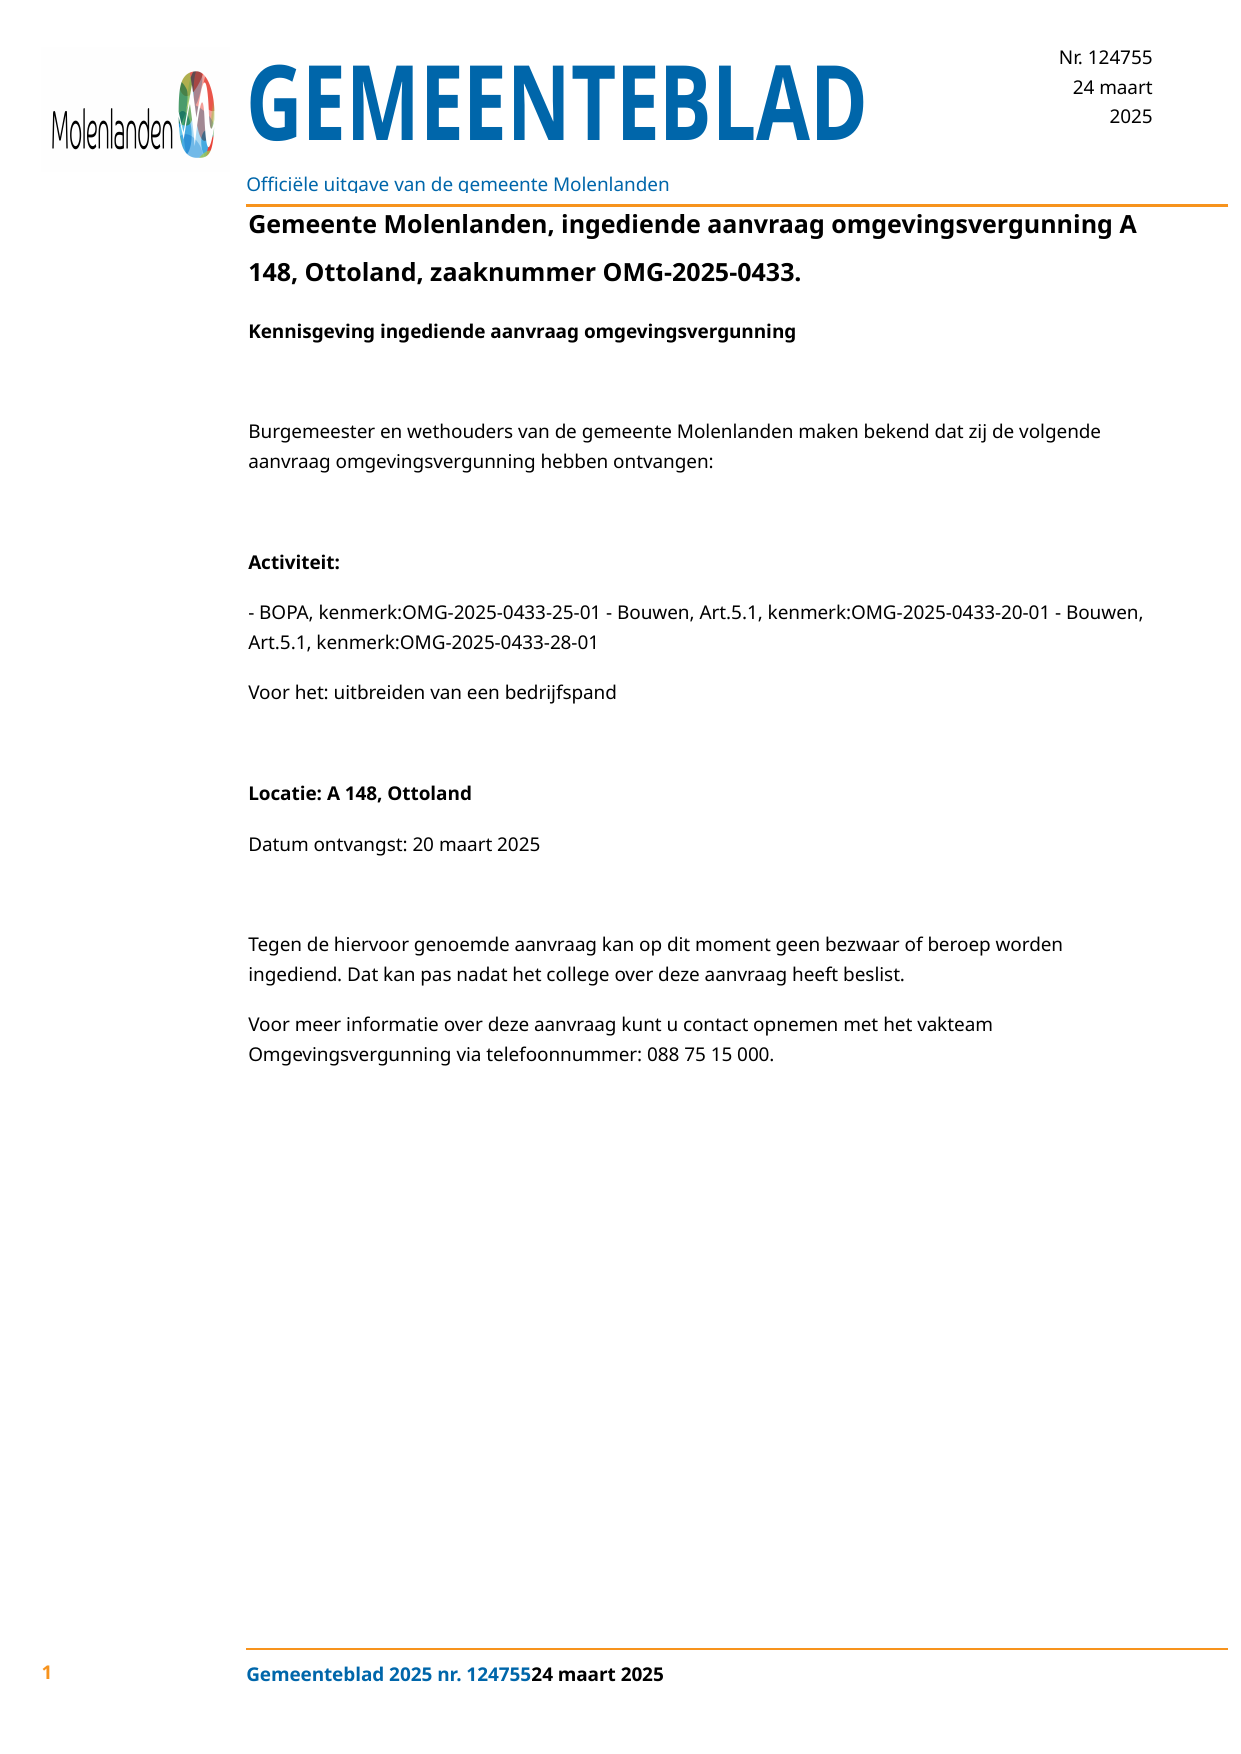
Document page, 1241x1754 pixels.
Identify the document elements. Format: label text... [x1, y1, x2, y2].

text - BOPA, kenmerk:OMG-2025-0433-25-01 - Bouwen, Art.5.1, kenmerk:OMG-2025-0433-20-01 - Bouwen, Art.5.1, kenmerk:OMG-2025-0433-28-01 [248, 599, 1152, 655]
picture [41, 47, 231, 172]
text Gemeente Molenlanden, ingediende aanvraag omgevingsvergunning A 148, Ottoland, zaaknummer OMG-2025-0433. [248, 207, 1152, 288]
text Voor het: uitbreiden van een bedrijfspand [248, 679, 1152, 705]
text Kennisgeving ingediende aanvraag omgevingsvergunning [248, 318, 1152, 344]
text Tegen de hiervoor genoemde aanvraag kan op dit moment geen bezwaar of beroep worden ingediend. Dat kan pas nadat het college over deze aanvraag heeft beslist. [248, 932, 1152, 987]
text Activiteit: [248, 549, 1152, 575]
text Locatie: A 148, Ottoland [248, 780, 1152, 806]
text Voor meer informatie over deze aanvraag kunt u contact opnemen met het vakteam Omgevingsvergunning via telefoonnummer: 088 75 15 000. [248, 1012, 1152, 1067]
text Burgemeester en wethouders van de gemeente Molenlanden maken bekend dat zij de volgende aanvraag omgevingsvergunning hebben ontvangen: [248, 419, 1152, 474]
text Datum ontvangst: 20 maart 2025 [248, 831, 1152, 857]
